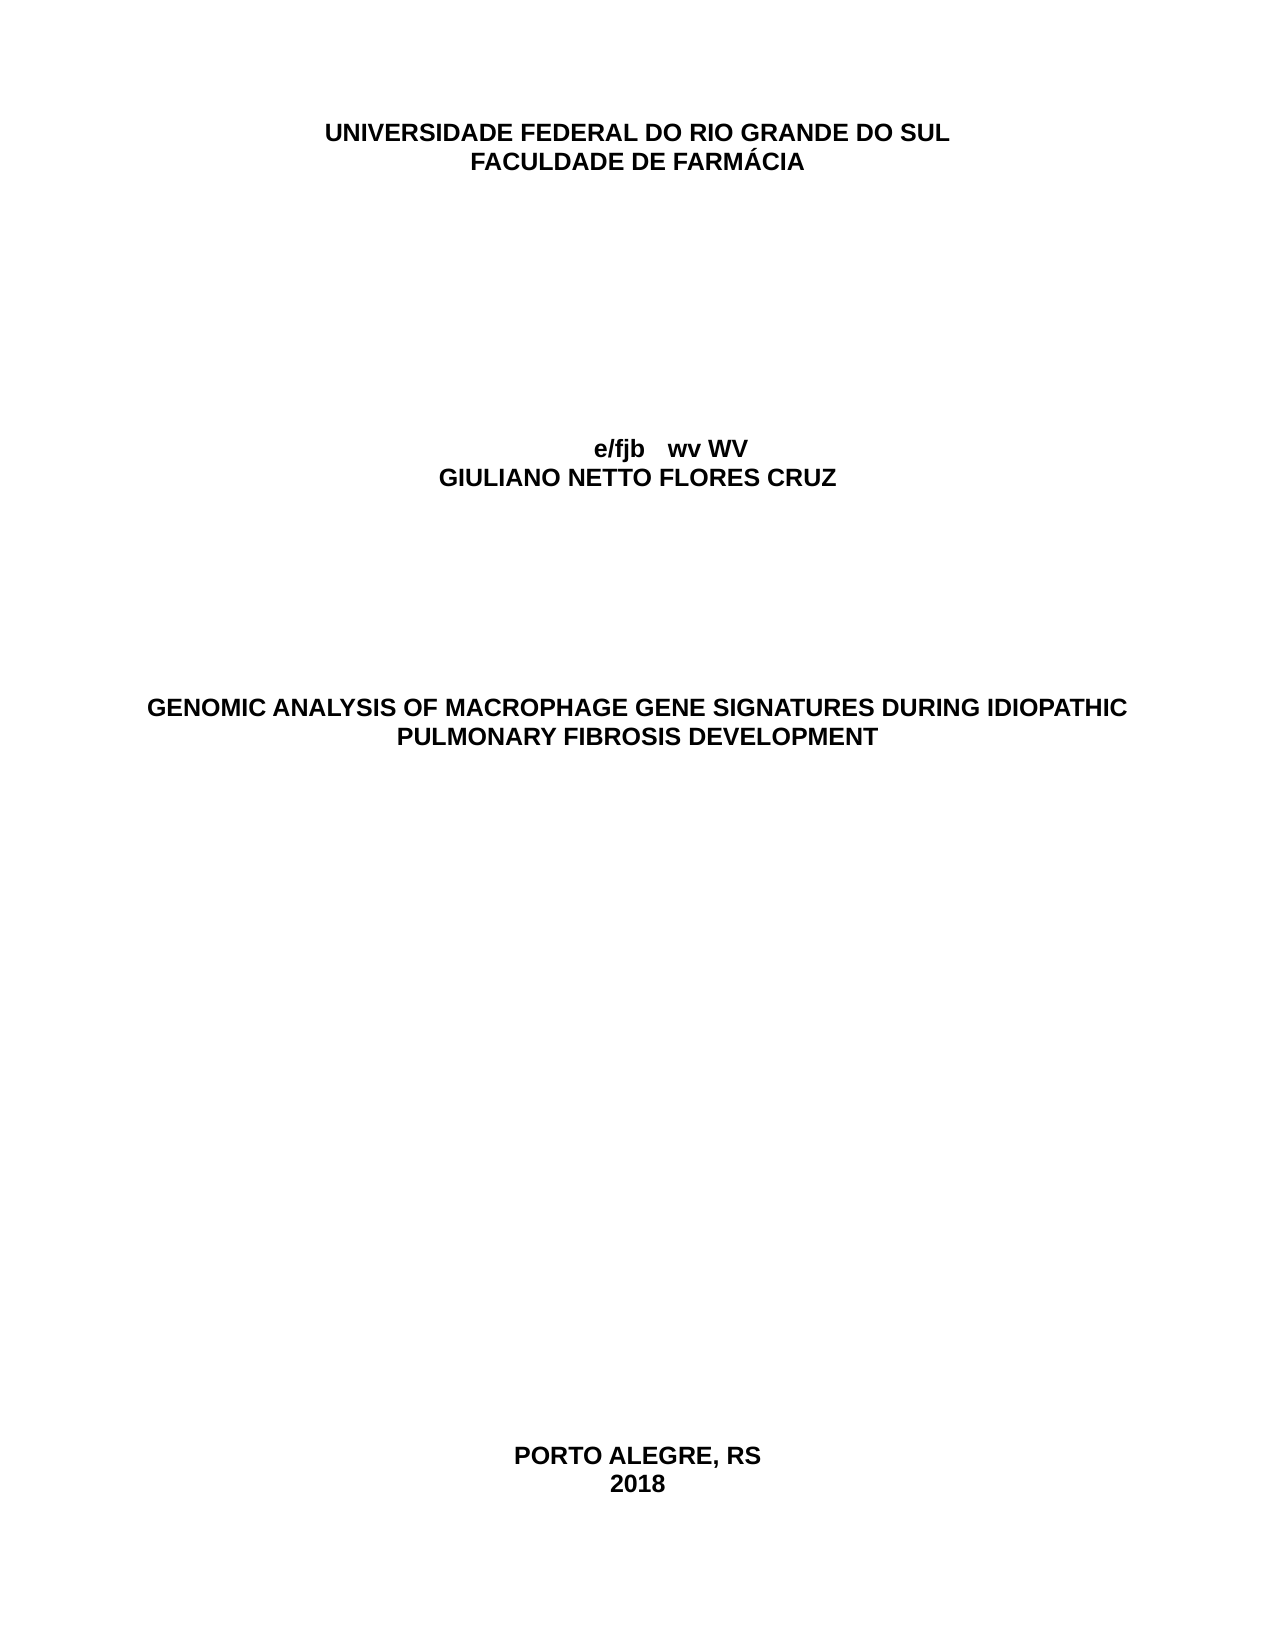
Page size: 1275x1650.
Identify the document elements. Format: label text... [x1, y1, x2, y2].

text PORTO ALEGRE, RS [118, 1441, 1157, 1469]
text UNIVERSIDADE FEDERAL DO RIO GRANDE DO SUL [118, 118, 1157, 147]
text GIULIANO NETTO FLORES CRUZ [118, 463, 1157, 492]
text FACULDADE DE FARMÁCIA [118, 147, 1157, 176]
text GENOMIC ANALYSIS OF MACROPHAGE GENE SIGNATURES DURING IDIOPATHIC PULMONARY FIBROSIS DEVELOPMENT [118, 693, 1157, 751]
text 2018 [118, 1469, 1157, 1498]
text e/fjb wv WV [118, 434, 1157, 463]
